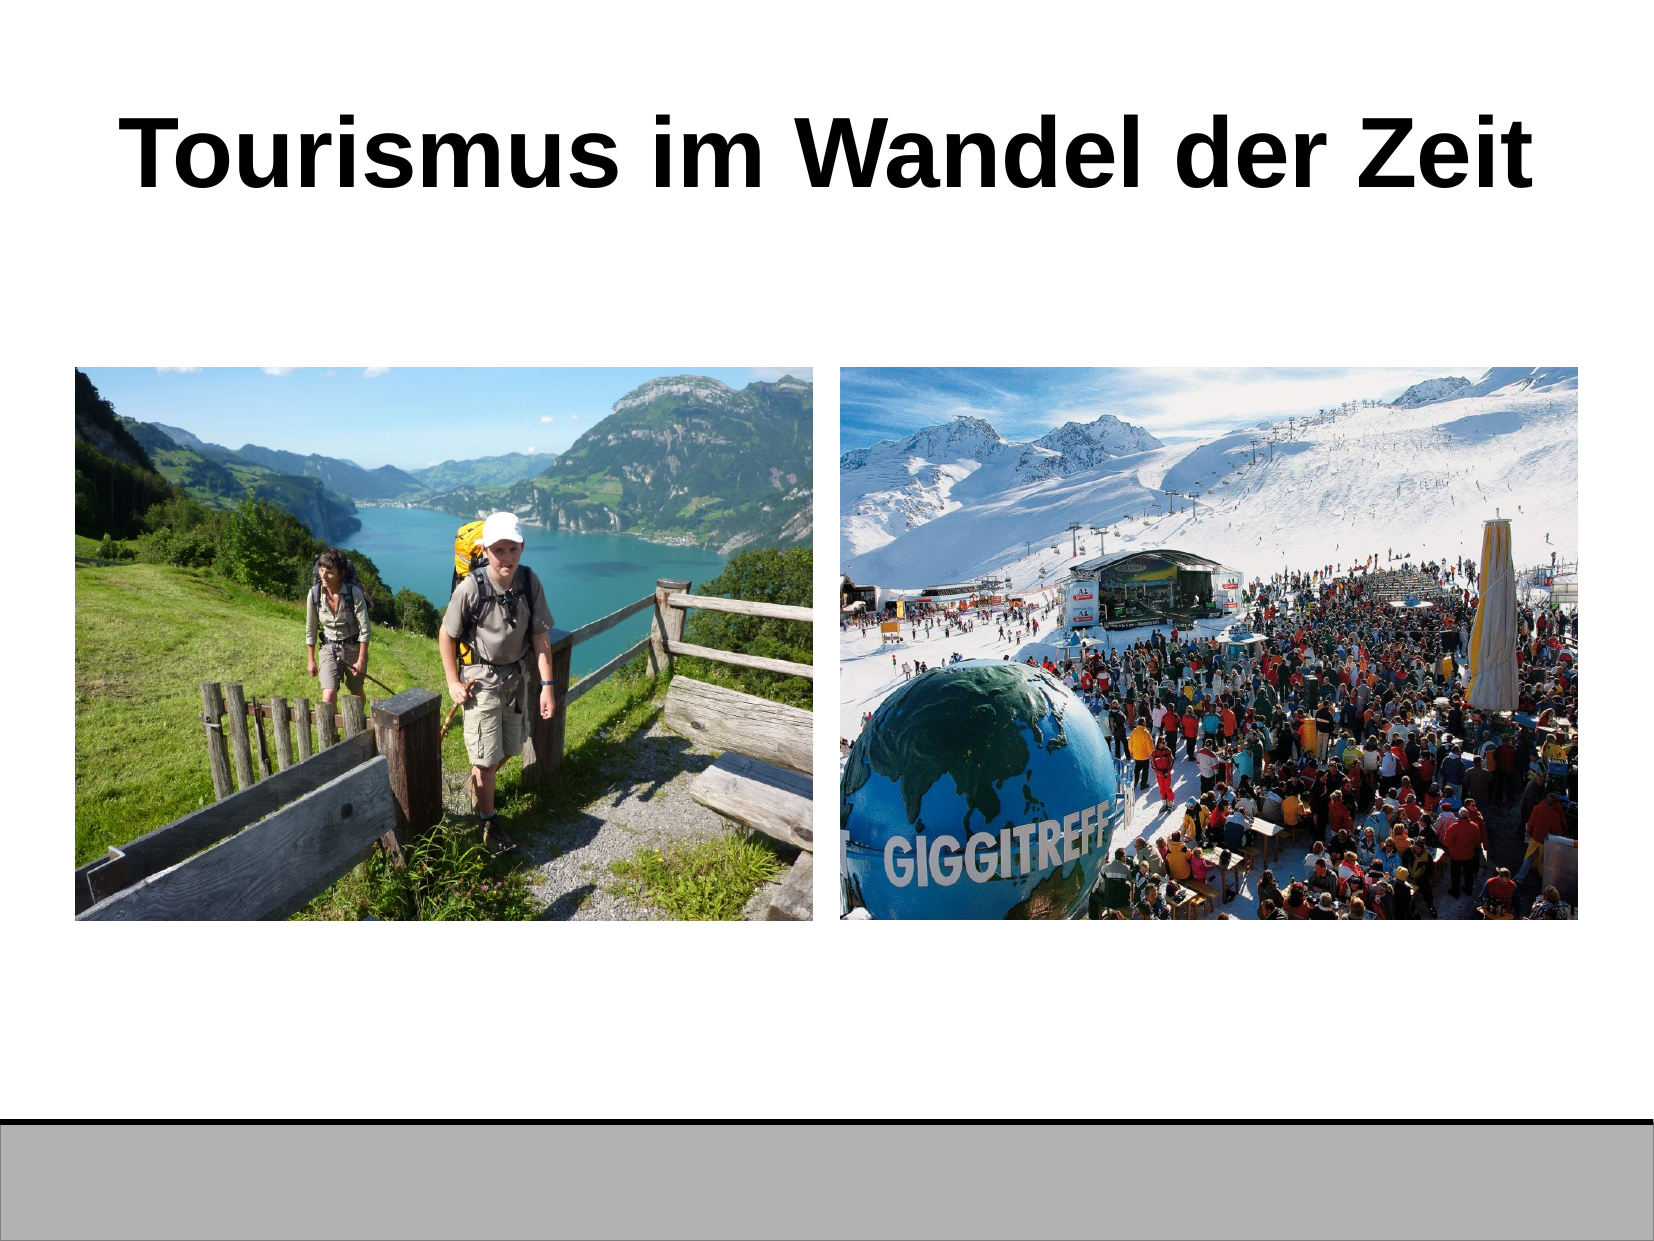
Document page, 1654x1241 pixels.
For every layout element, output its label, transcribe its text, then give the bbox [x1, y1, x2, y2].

picture [840, 367, 1578, 920]
text_box [0, 1125, 1654, 1241]
picture [75, 367, 813, 921]
title Tourismus im Wandel der Zeit [82, 49, 1571, 257]
